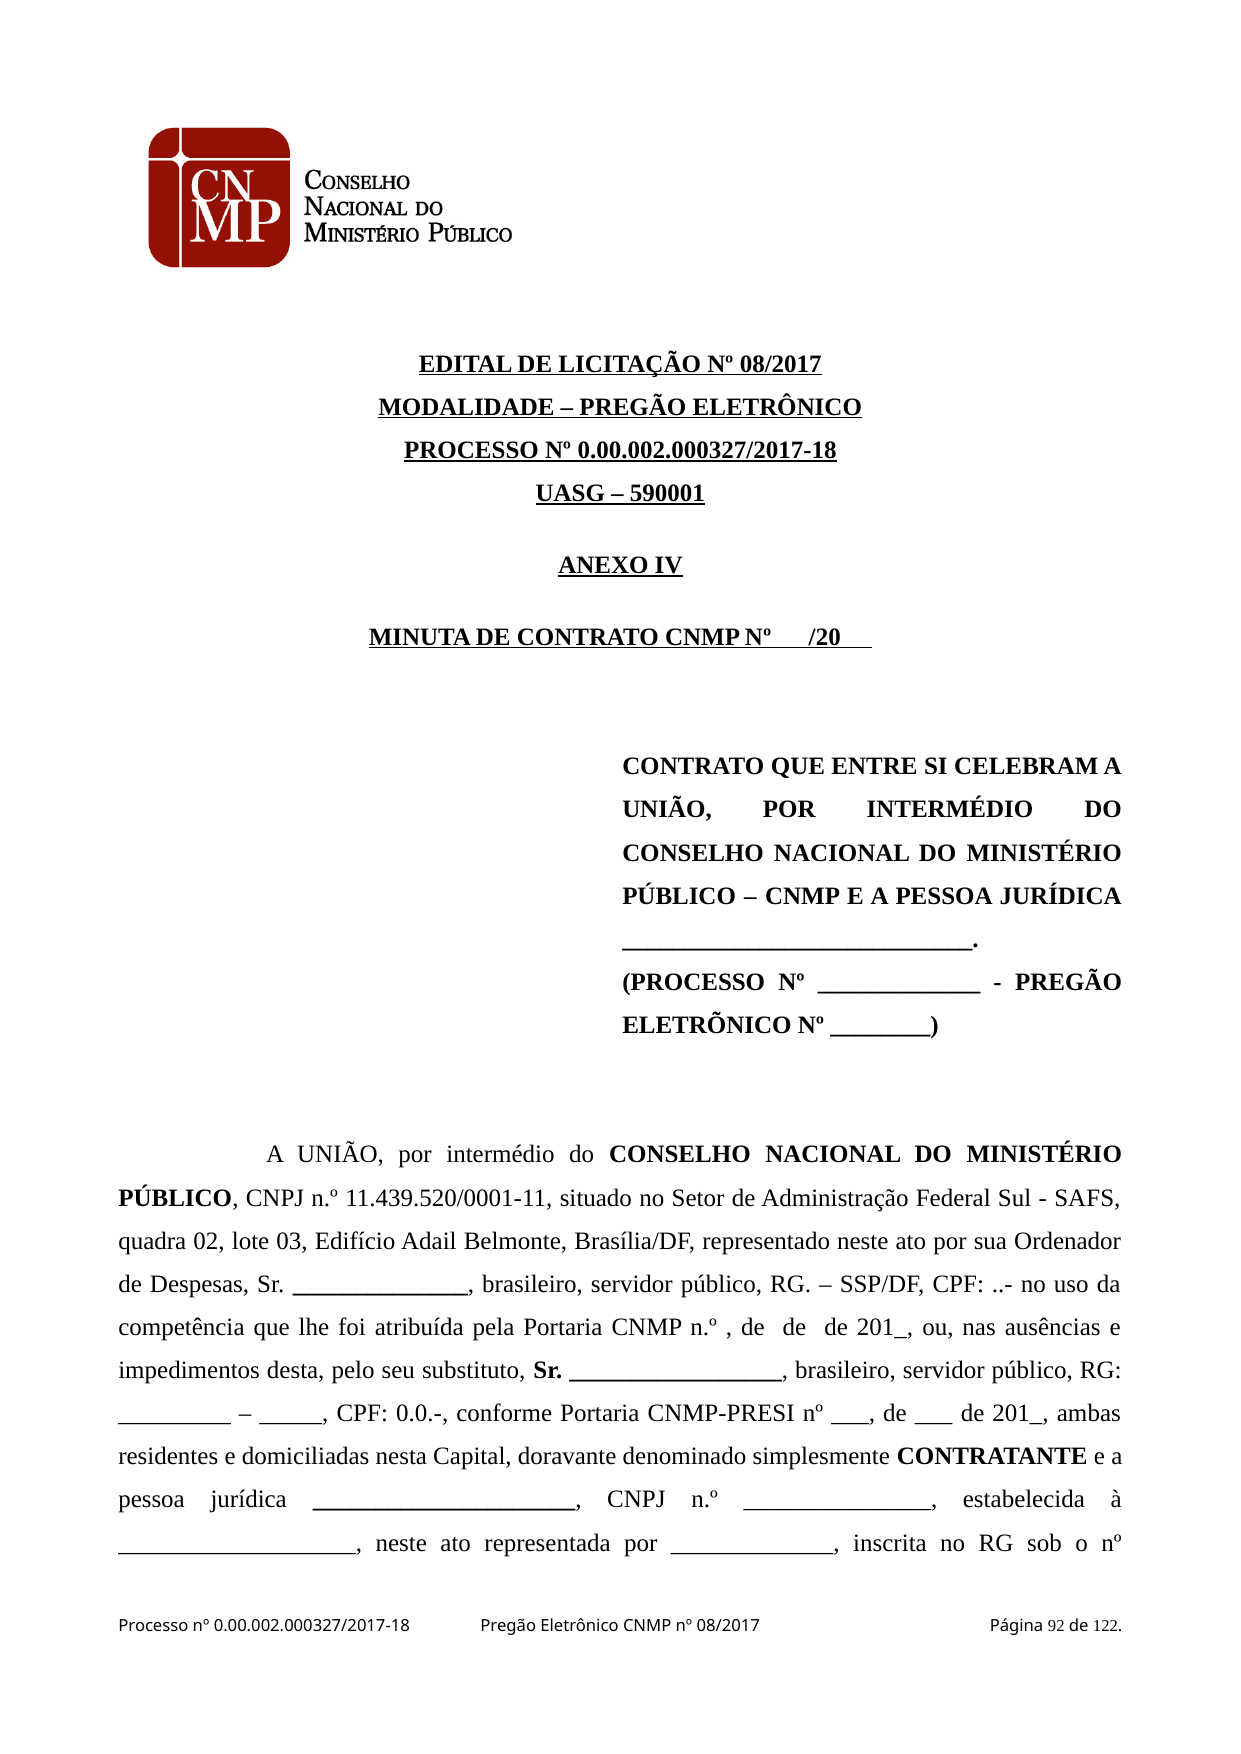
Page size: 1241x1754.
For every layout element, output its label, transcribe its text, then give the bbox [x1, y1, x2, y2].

picture [124, 105, 528, 289]
text EDITAL DE LICITAÇÃO Nº 08/2017 [118, 349, 1122, 378]
text MODALIDADE – PREGÃO ELETRÔNICO [118, 392, 1122, 421]
subtitle CONTRATO QUE ENTRE SI CELEBRAM A UNIÃO, POR INTERMÉDIO DO CONSELHO NACIONAL DO MINISTÉRIO PÚBLICO – CNMP E A PESSOA JURÍDICA ____________________________. (PROCESSO Nº _____________ - PREGÃO ELETRÕNICO Nº ________) [622, 751, 1122, 1039]
text MINUTA DE CONTRATO CNMP Nº /20 [118, 622, 1122, 651]
text UASG – 590001 [118, 478, 1122, 507]
text A UNIÃO, por intermédio do CONSELHO NACIONAL DO MINISTÉRIO PÚBLICO, CNPJ n.º 11.439.520/0001-11, situado no Setor de Administração Federal Sul - SAFS, quadra 02, lote 03, Edifício Adail Belmonte, Brasília/DF, representado neste ato por sua Ordenador de Despesas, Sr. ______________, brasileiro, servidor público, RG. – SSP/DF, CPF: ..- no uso da competência que lhe foi atribuída pela Portaria CNMP n.º , de de de 201_, ou, nas ausências e impedimentos desta, pelo seu substituto, Sr. _________________, brasileiro, servidor público, RG: _________ – _____, CPF: 0.0.-, conforme Portaria CNMP-PRESI nº ___, de ___ de 201_, ambas residentes e domiciliadas nesta Capital, doravante denominado simplesmente CONTRATANTE e a pessoa jurídica _____________________, CNPJ n.º _______________, estabelecida à ___________________, neste ato representada por _____________, inscrita no RG sob o nº [118, 1139, 1122, 1556]
text ANEXO IV [118, 550, 1122, 579]
text PROCESSO Nº 0.00.002.000327/2017-18 [118, 435, 1122, 464]
